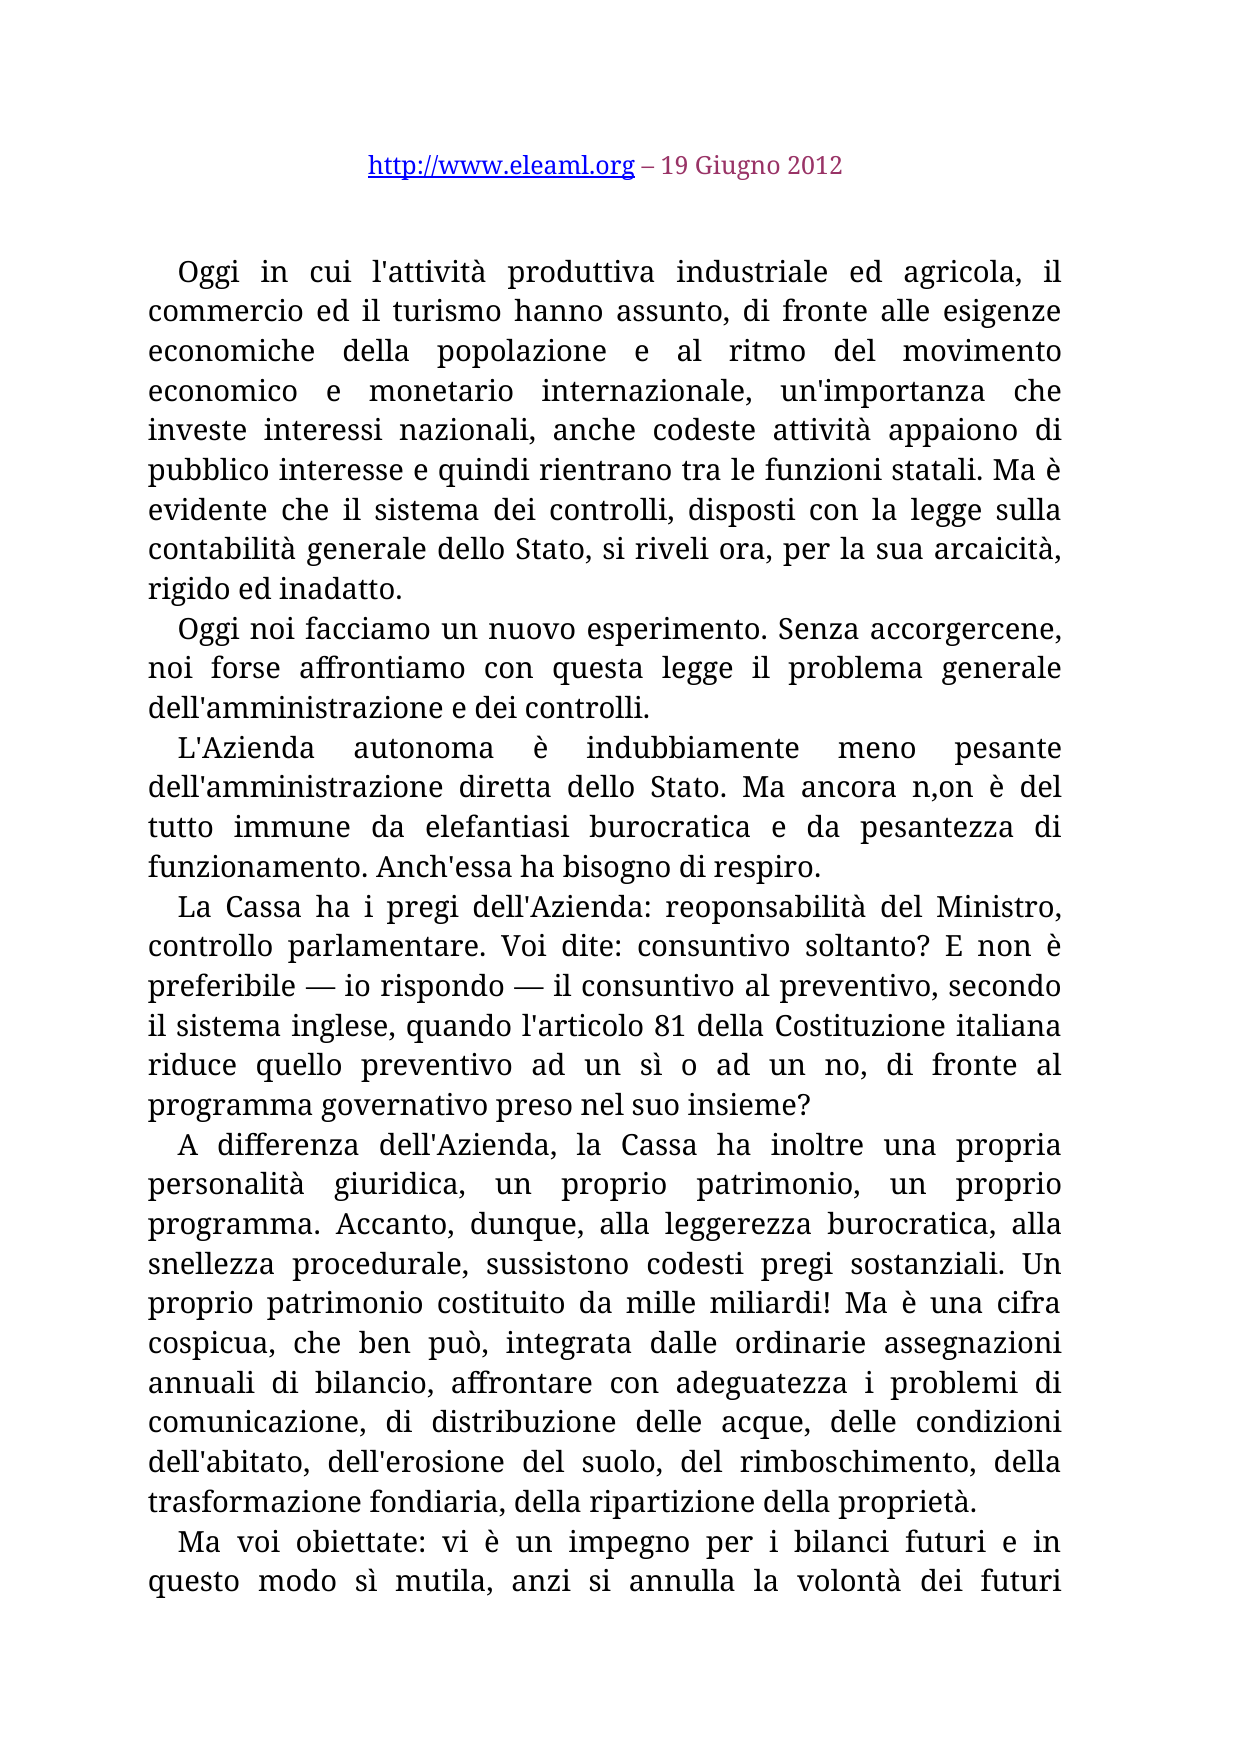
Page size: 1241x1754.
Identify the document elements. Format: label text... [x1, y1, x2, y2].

text A differenza dell'Azienda, la Cassa ha inoltre una propria personalità giuridica, un proprio patrimonio, un proprio programma. Accanto, dunque, alla leggerezza burocratica, alla snellezza procedurale, sussistono codesti pregi sostanziali. Un proprio patrimonio costituito da mille miliardi! Ma è una cifra cospicua, che ben può, integrata dalle ordinarie assegnazioni annuali di bilancio, affrontare con adeguatezza i problemi di comunicazione, di distribuzione delle acque, delle condizioni dell'abitato, dell'erosione del suolo, del rimboschimento, della trasformazione fondiaria, della ripartizione della proprietà. [148, 1124, 1063, 1521]
text La Cassa ha i pregi dell'Azienda: reoponsabilità del Ministro, controllo parlamentare. Voi dite: consuntivo soltanto? E non è preferibile — io rispondo — il consuntivo al preventivo, secondo il sistema inglese, quando l'articolo 81 della Costituzione italiana riduce quello preventivo ad un sì o ad un no, di fronte al programma governativo preso nel suo insieme? [148, 886, 1063, 1124]
text Oggi noi facciamo un nuovo esperimento. Senza accorgercene, noi forse affrontiamo con questa legge il problema generale dell'amministrazione e dei controlli. [148, 608, 1063, 727]
text L'Azienda autonoma è indubbiamente meno pesante dell'amministrazione diretta dello Stato. Ma ancora n,on è del tutto immune da elefantiasi burocratica e da pesantezza di funzionamento. Anch'essa ha bisogno di respiro. [148, 727, 1063, 886]
text Ma voi obiettate: vi è un impegno per i bilanci futuri e in questo modo sì mutila, anzi si annulla la volontà dei futuri [148, 1521, 1063, 1600]
text Oggi in cui l'attività produttiva industriale ed agricola, il commercio ed il turismo hanno assunto, di fronte alle esigenze economiche della popolazione e al ritmo del movimento economico e monetario internazionale, un'importanza che investe interessi nazionali, anche codeste attività appaiono di pubblico interesse e quindi rientrano tra le funzioni statali. Ma è evidente che il sistema dei controlli, disposti con la legge sulla contabilità generale dello Stato, si riveli ora, per la sua arcaicità, rigido ed inadatto. [148, 251, 1063, 608]
